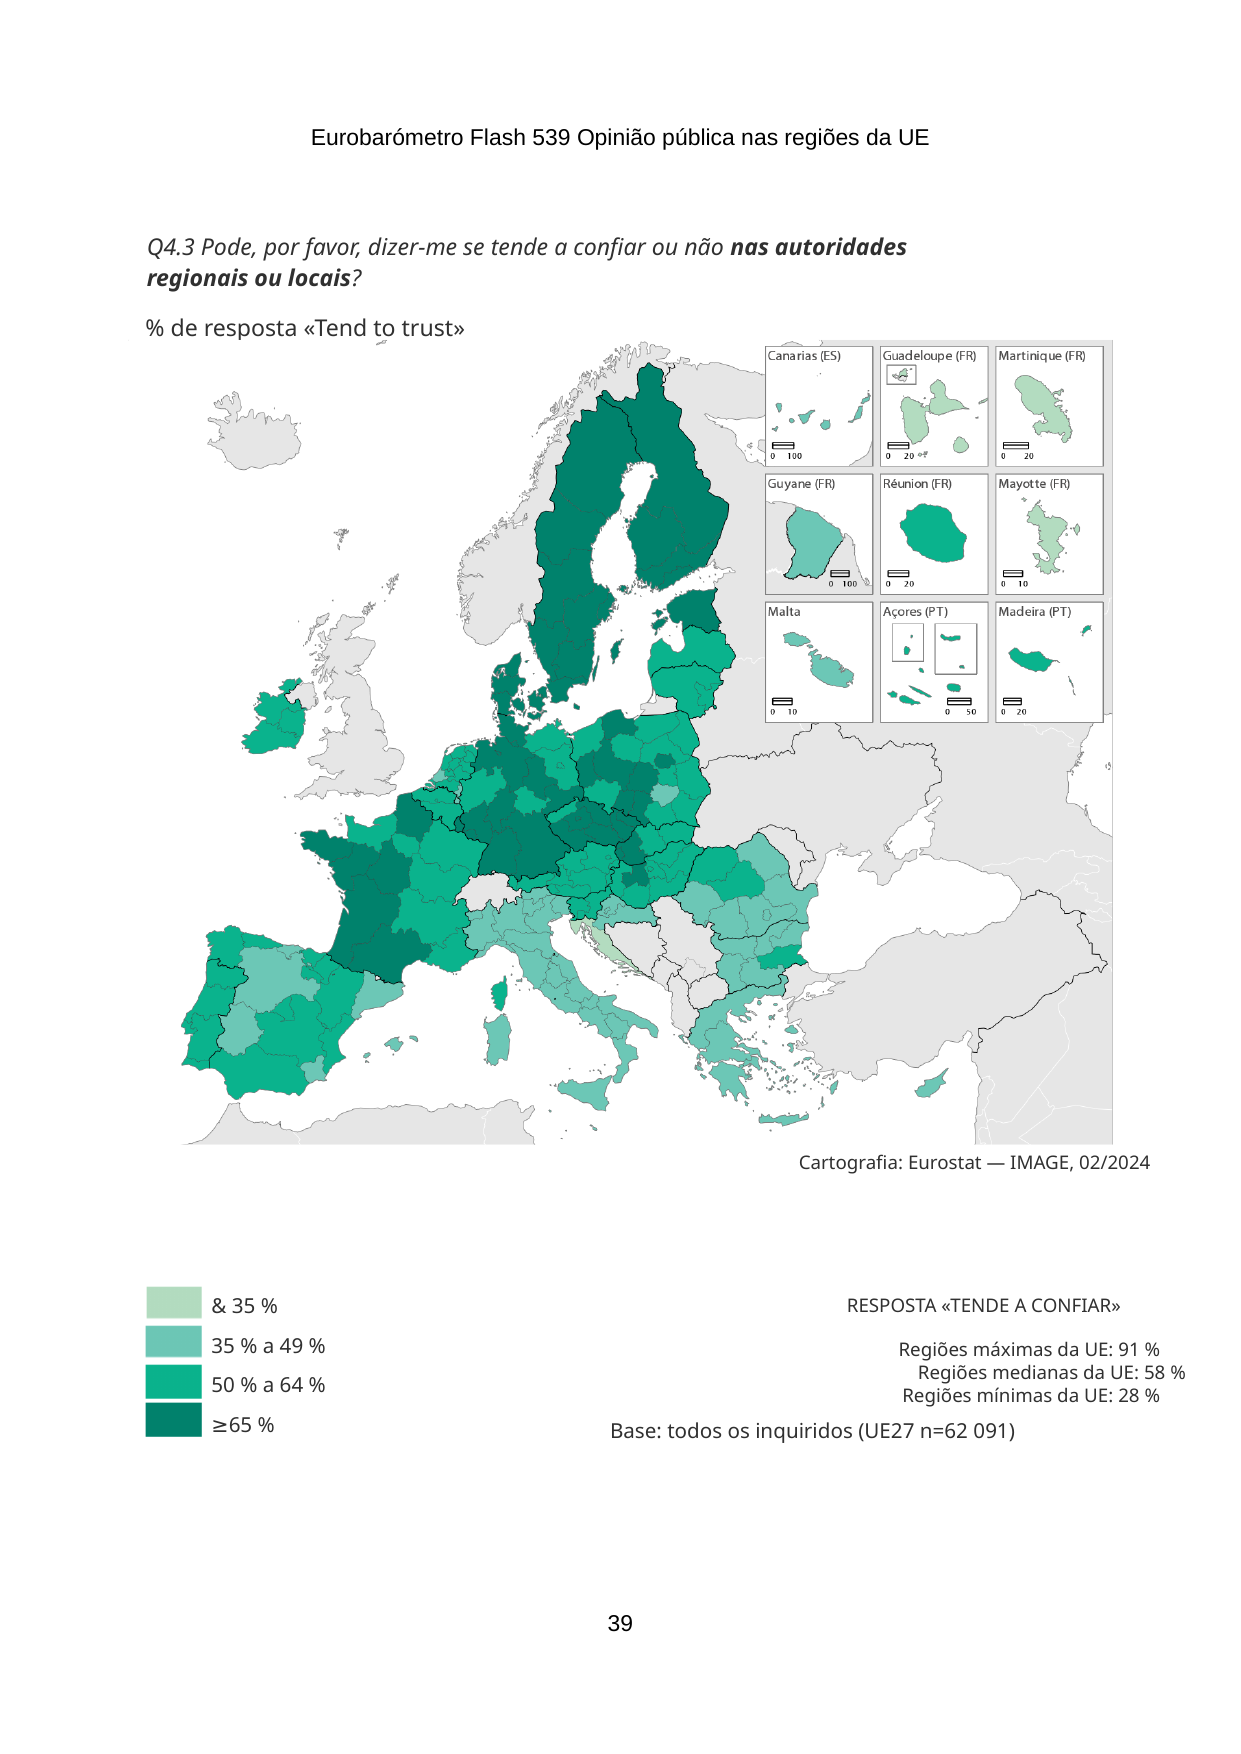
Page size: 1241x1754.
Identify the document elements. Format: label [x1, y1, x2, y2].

picture [117, 337, 1114, 1146]
picture [146, 1326, 201, 1358]
picture [146, 1403, 201, 1436]
picture [146, 1365, 201, 1398]
picture [147, 1287, 201, 1319]
